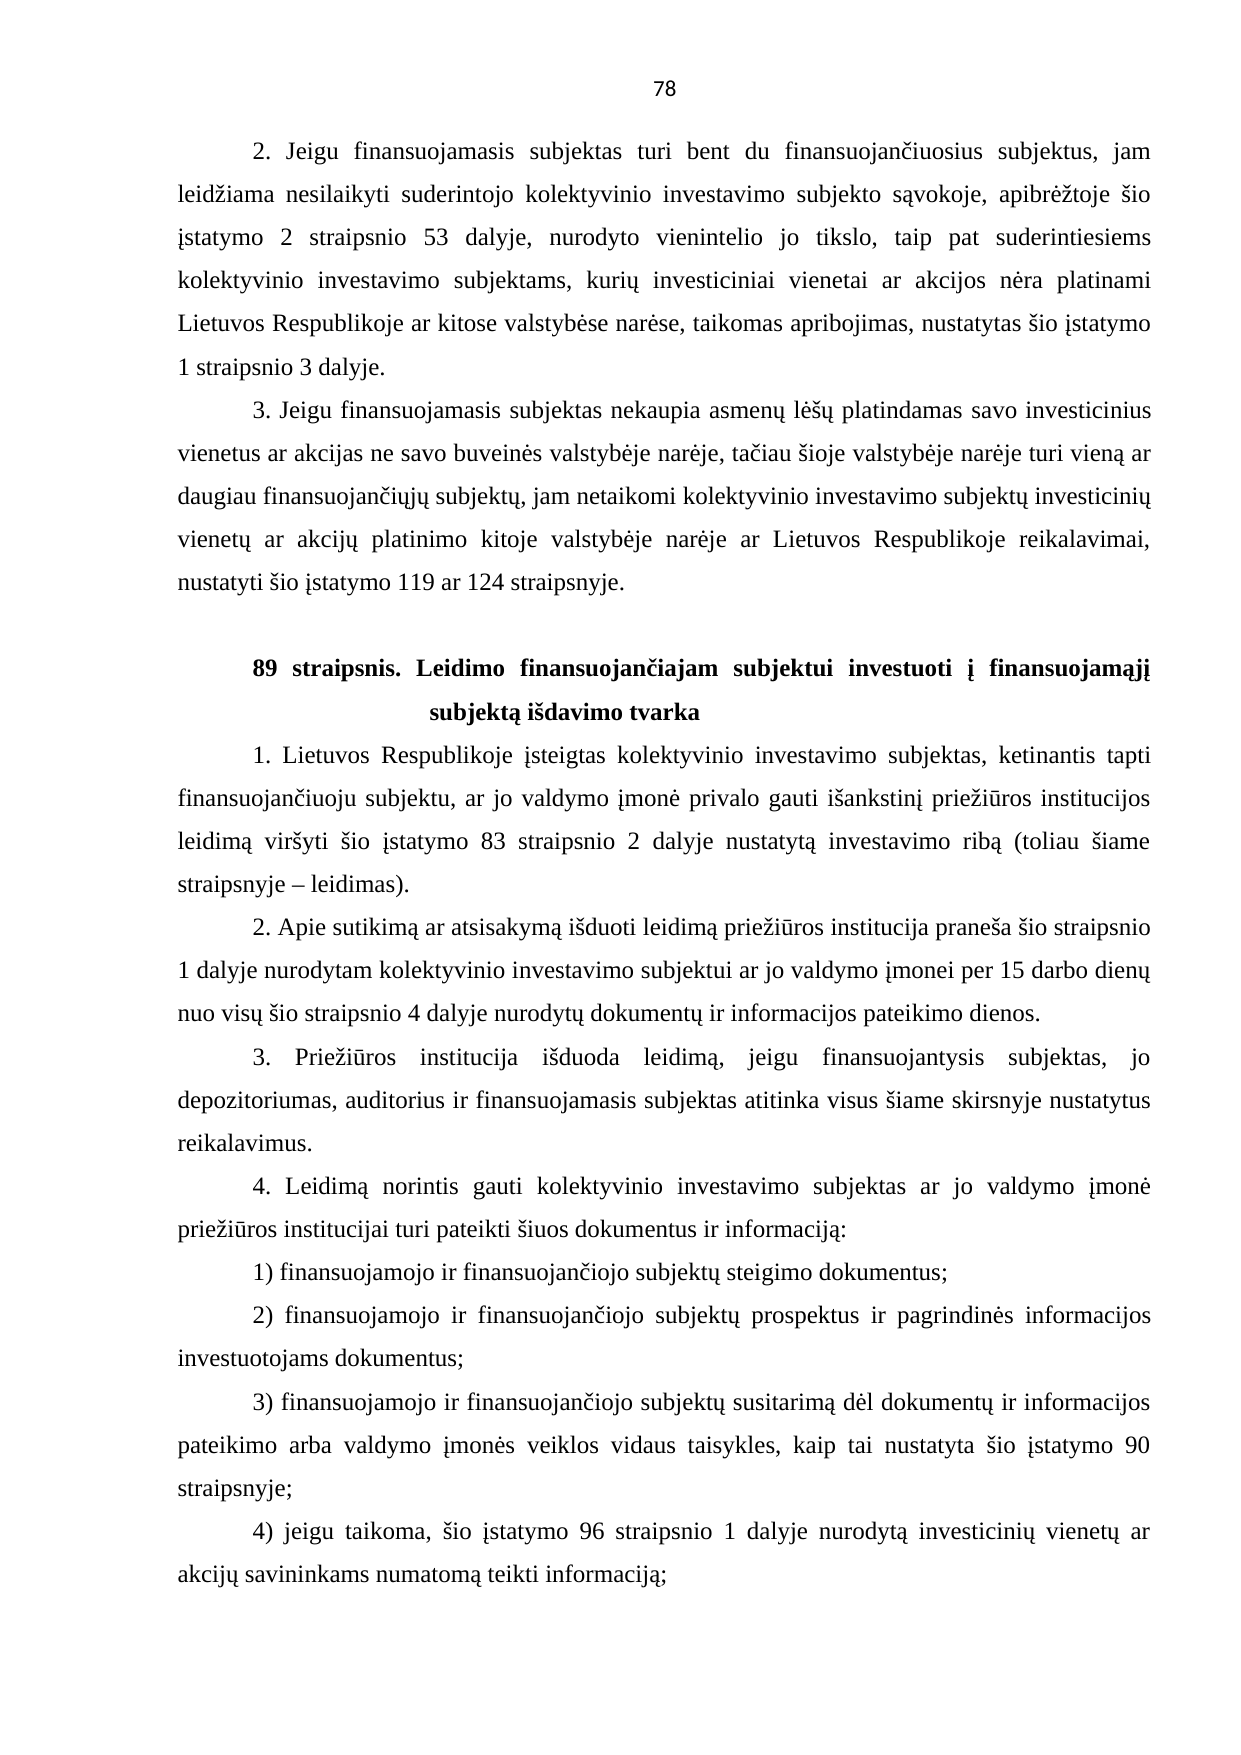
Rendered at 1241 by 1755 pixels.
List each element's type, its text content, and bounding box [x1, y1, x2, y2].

text 1) finansuojamojo ir finansuojančiojo subjektų steigimo dokumentus; [177, 1257, 1152, 1286]
text 3. Priežiūros institucija išduoda leidimą, jeigu finansuojantysis subjektas, jo depozitoriumas, auditorius ir finansuojamasis subjektas atitinka visus šiame skirsnyje nustatytus reikalavimus. [177, 1042, 1152, 1157]
text 4. Leidimą norintis gauti kolektyvinio investavimo subjektas ar jo valdymo įmonė priežiūros institucijai turi pateikti šiuos dokumentus ir informaciją: [177, 1171, 1152, 1243]
text 3) finansuojamojo ir finansuojančiojo subjektų susitarimą dėl dokumentų ir informacijos pateikimo arba valdymo įmonės veiklos vidaus taisykles, kaip tai nustatyta šio įstatymo 90 straipsnyje; [177, 1387, 1152, 1502]
text 2) finansuojamojo ir finansuojančiojo subjektų prospektus ir pagrindinės informacijos investuotojams dokumentus; [177, 1300, 1152, 1372]
text 2. Jeigu finansuojamasis subjektas turi bent du finansuojančiuosius subjektus, jam leidžiama nesilaikyti suderintojo kolektyvinio investavimo subjekto sąvokoje, apibrėžtoje šio įstatymo 2 straipsnio 53 dalyje, nurodyto vienintelio jo tikslo, taip pat suderintiesiems kolektyvinio investavimo subjektams, kurių investiciniai vienetai ar akcijos nėra platinami Lietuvos Respublikoje ar kitose valstybėse narėse, taikomas apribojimas, nustatytas šio įstatymo 1 straipsnio 3 dalyje. [177, 136, 1152, 380]
text 89 straipsnis. Leidimo finansuojančiajam subjektui investuoti į finansuojamąjį subjektą išdavimo tvarka [252, 653, 1152, 725]
text 3. Jeigu finansuojamasis subjektas nekaupia asmenų lėšų platindamas savo investicinius vienetus ar akcijas ne savo buveinės valstybėje narėje, tačiau šioje valstybėje narėje turi vieną ar daugiau finansuojančiųjų subjektų, jam netaikomi kolektyvinio investavimo subjektų investicinių vienetų ar akcijų platinimo kitoje valstybėje narėje ar Lietuvos Respublikoje reikalavimai, nustatyti šio įstatymo 119 ar 124 straipsnyje. [177, 395, 1152, 596]
text 4) jeigu taikoma, šio įstatymo 96 straipsnio 1 dalyje nurodytą investicinių vienetų ar akcijų savininkams numatomą teikti informaciją; [177, 1516, 1152, 1588]
text 2. Apie sutikimą ar atsisakymą išduoti leidimą priežiūros institucija praneša šio straipsnio 1 dalyje nurodytam kolektyvinio investavimo subjektui ar jo valdymo įmonei per 15 darbo dienų nuo visų šio straipsnio 4 dalyje nurodytų dokumentų ir informacijos pateikimo dienos. [177, 912, 1152, 1027]
text 1. Lietuvos Respublikoje įsteigtas kolektyvinio investavimo subjektas, ketinantis tapti finansuojančiuoju subjektu, ar jo valdymo įmonė privalo gauti išankstinį priežiūros institucijos leidimą viršyti šio įstatymo 83 straipsnio 2 dalyje nustatytą investavimo ribą (toliau šiame straipsnyje – leidimas). [177, 740, 1152, 898]
